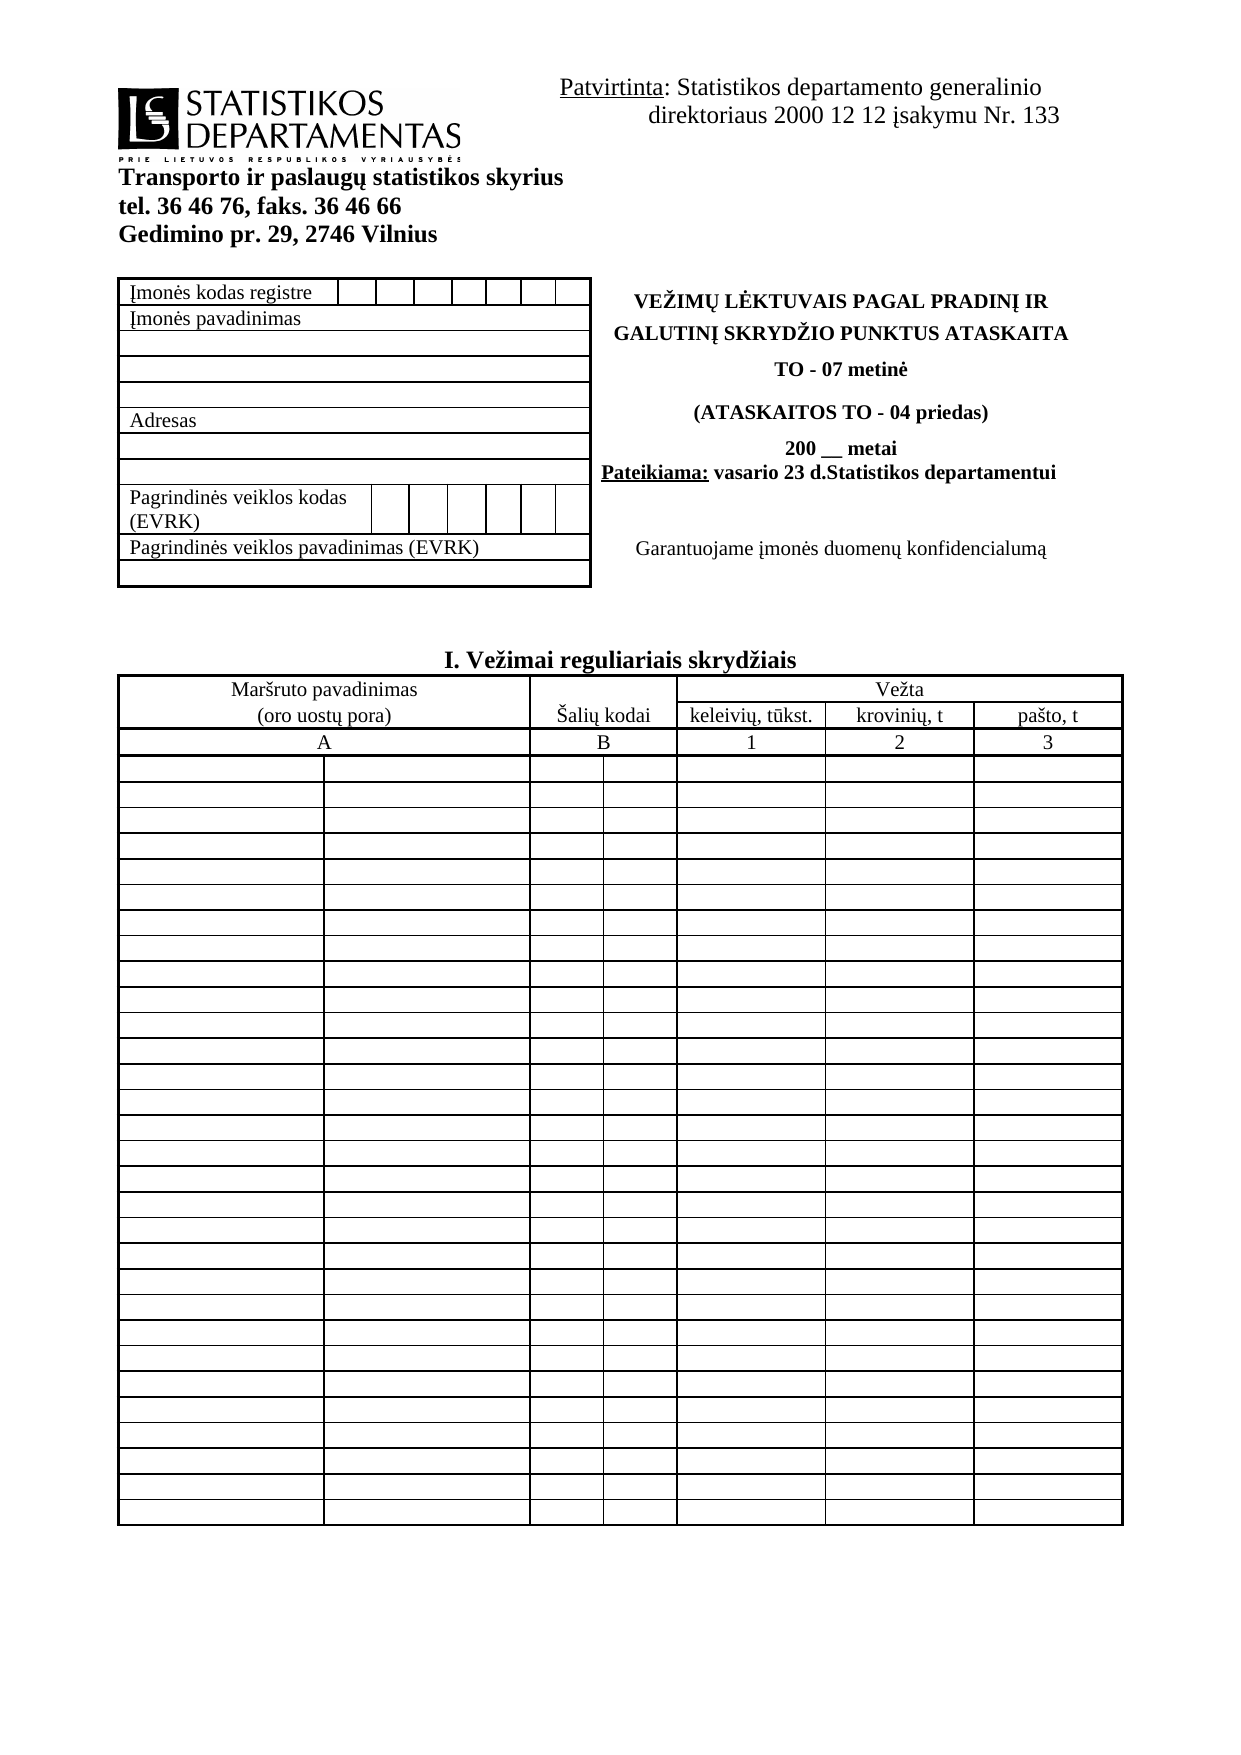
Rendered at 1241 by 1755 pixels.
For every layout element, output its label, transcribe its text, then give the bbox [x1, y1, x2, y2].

table_cell [325, 1218, 529, 1242]
text Transporto ir paslaugų statistikos skyrius [118, 162, 1122, 191]
table_cell [826, 1449, 973, 1473]
table_cell [604, 808, 676, 832]
table_cell [120, 1065, 323, 1088]
table_cell [678, 1065, 825, 1088]
table_cell [826, 885, 973, 909]
table_cell [678, 1423, 825, 1447]
table_cell [604, 988, 676, 1012]
table_cell [826, 1321, 973, 1345]
table_cell [826, 1295, 973, 1319]
table_cell [975, 1065, 1121, 1088]
table_cell [604, 1090, 676, 1114]
table_cell [372, 485, 408, 533]
table_cell [522, 485, 555, 533]
table_cell B [531, 730, 676, 754]
table_cell [975, 808, 1121, 832]
table_header [522, 280, 555, 304]
table_header [339, 280, 375, 304]
text tel. 36 46 76, faks. 36 46 66 [118, 191, 1122, 219]
table_cell [678, 988, 825, 1012]
table_cell [678, 885, 825, 909]
table_cell [531, 1090, 603, 1114]
table_cell [678, 962, 825, 986]
table_cell [410, 485, 447, 533]
table_cell [604, 834, 676, 858]
table_cell Adresas [120, 408, 589, 432]
table_cell [975, 1090, 1121, 1114]
table_cell [120, 988, 323, 1012]
table_header [531, 677, 676, 701]
table_cell [826, 1500, 973, 1524]
table_cell Įmonės pavadinimas [120, 306, 589, 330]
table_cell [975, 1116, 1121, 1140]
table_cell [678, 1141, 825, 1165]
table_cell [531, 1218, 603, 1242]
table_cell [826, 1141, 973, 1165]
table_header Maršruto pavadinimas [120, 677, 529, 701]
table_cell [975, 1398, 1121, 1422]
table_cell [531, 1116, 603, 1140]
table_cell [678, 911, 825, 935]
table_cell [120, 1321, 323, 1345]
table_cell [120, 1475, 323, 1498]
table_cell [325, 885, 529, 909]
table_cell [678, 834, 825, 858]
table_cell [826, 1065, 973, 1088]
table_cell [325, 1372, 529, 1396]
table_cell [826, 808, 973, 832]
table_cell [325, 1423, 529, 1447]
table_cell [975, 1295, 1121, 1319]
table_cell [678, 1116, 825, 1140]
table_cell [325, 962, 529, 986]
table_cell [325, 1193, 529, 1217]
table_cell [325, 808, 529, 832]
table_cell [120, 1090, 323, 1114]
table_cell [975, 1321, 1121, 1345]
table_cell [826, 936, 973, 960]
table_cell [975, 885, 1121, 909]
table_cell [325, 1039, 529, 1063]
table_cell [826, 834, 973, 858]
table_cell [120, 783, 323, 807]
table_cell [531, 1193, 603, 1217]
table_cell [120, 357, 589, 381]
table_cell [120, 1423, 323, 1447]
table_cell [826, 1423, 973, 1447]
table_cell [678, 1244, 825, 1268]
table_cell [120, 1346, 323, 1370]
table_cell [556, 485, 589, 533]
table_cell [531, 911, 603, 935]
table_cell [678, 1167, 825, 1191]
table_cell [826, 1270, 973, 1293]
table_cell [325, 1321, 529, 1345]
table_cell [604, 936, 676, 960]
table_cell [826, 1398, 973, 1422]
table_cell [120, 383, 589, 407]
table_cell [678, 1346, 825, 1370]
table_cell [826, 1218, 973, 1242]
table_cell [120, 1193, 323, 1217]
table_cell [975, 783, 1121, 807]
table_cell [604, 1270, 676, 1293]
table_cell [325, 1090, 529, 1114]
table_cell [325, 1346, 529, 1370]
table_header [453, 280, 485, 304]
table_cell [604, 860, 676, 883]
table_cell [120, 962, 323, 986]
table_cell [120, 1218, 323, 1242]
table_cell [678, 1449, 825, 1473]
table_cell [604, 1116, 676, 1140]
table_cell [531, 885, 603, 909]
table_cell [531, 1167, 603, 1191]
table_cell [604, 911, 676, 935]
table_cell [604, 1423, 676, 1447]
table_cell [531, 1039, 603, 1063]
table_cell [678, 1475, 825, 1498]
table_cell [826, 783, 973, 807]
table_cell [120, 1116, 323, 1140]
table_cell [975, 1475, 1121, 1498]
table_cell [678, 1013, 825, 1037]
table_cell [325, 783, 529, 807]
table_cell [325, 1065, 529, 1088]
table_cell [975, 988, 1121, 1012]
table_cell [678, 1039, 825, 1063]
table_cell [487, 485, 520, 533]
table_cell [531, 834, 603, 858]
table_cell [826, 1167, 973, 1191]
table_cell [531, 1065, 603, 1088]
table_cell [325, 1475, 529, 1498]
table_cell [678, 1321, 825, 1345]
table_cell [325, 1449, 529, 1473]
table_cell [604, 1244, 676, 1268]
table_cell [678, 1372, 825, 1396]
table_cell 2 [826, 730, 973, 754]
table_cell [531, 1398, 603, 1422]
table_cell [120, 1013, 323, 1037]
table_cell [678, 1090, 825, 1114]
table_cell [826, 1090, 973, 1114]
table_cell (oro uostų pora) [120, 701, 529, 727]
table_cell [975, 1039, 1121, 1063]
table_cell [826, 1372, 973, 1396]
table_cell [604, 1398, 676, 1422]
table_cell [531, 1475, 603, 1498]
table_cell [531, 1500, 603, 1524]
table_cell Pagrindinės veiklos pavadinimas (EVRK) [120, 535, 589, 559]
table_cell [826, 1039, 973, 1063]
table_cell [826, 1116, 973, 1140]
table_cell [604, 1218, 676, 1242]
table_cell [604, 1013, 676, 1037]
table_cell keleivių, tūkst. [678, 703, 825, 727]
table_cell [826, 860, 973, 883]
table_cell [975, 936, 1121, 960]
table_cell [604, 757, 676, 781]
table_cell [325, 1295, 529, 1319]
table_cell [975, 1167, 1121, 1191]
table_header Įmonės kodas registre [120, 280, 337, 304]
table_cell [531, 1295, 603, 1319]
table_cell [975, 1141, 1121, 1165]
table_cell [975, 1500, 1121, 1524]
table_cell [678, 860, 825, 883]
table_cell [975, 1218, 1121, 1242]
table_cell [678, 808, 825, 832]
table_cell [678, 783, 825, 807]
text Gedimino pr. 29, 2746 Vilnius [118, 219, 1122, 248]
table_cell [826, 1346, 973, 1370]
table_cell [975, 757, 1121, 781]
table_cell pašto, t [975, 703, 1121, 727]
table_cell Pagrindinės veiklos kodas (EVRK) [120, 485, 371, 533]
table_cell [325, 1116, 529, 1140]
table_cell [531, 1321, 603, 1345]
table_cell [531, 1244, 603, 1268]
table_cell [604, 1167, 676, 1191]
table_cell [678, 1500, 825, 1524]
table_cell [120, 808, 323, 832]
table_cell [325, 1398, 529, 1422]
table_cell [120, 1372, 323, 1396]
table_cell [975, 1423, 1121, 1447]
table_cell [604, 1372, 676, 1396]
table_cell [120, 561, 589, 584]
table_cell [678, 1193, 825, 1217]
table_cell [604, 1141, 676, 1165]
table_cell [120, 460, 589, 483]
text I. Vežimai reguliariais skrydžiais [118, 645, 1122, 674]
table_header [487, 280, 520, 304]
table_cell [604, 1346, 676, 1370]
table_cell [325, 834, 529, 858]
table_cell [120, 1141, 323, 1165]
table_cell [531, 1346, 603, 1370]
table_cell krovinių, t [826, 703, 973, 727]
table_cell [604, 1475, 676, 1498]
table_cell [604, 1321, 676, 1345]
table_cell Šalių kodai [531, 701, 676, 727]
table_cell [325, 1167, 529, 1191]
table_cell [531, 1013, 603, 1037]
table_cell [975, 860, 1121, 883]
table_cell [531, 757, 603, 781]
table_cell [678, 1218, 825, 1242]
table_cell [604, 885, 676, 909]
table_cell [325, 936, 529, 960]
table_cell [975, 1013, 1121, 1037]
table_cell [604, 783, 676, 807]
table_cell [120, 1449, 323, 1473]
table_cell [604, 1500, 676, 1524]
table_cell [120, 1244, 323, 1268]
table_cell [531, 860, 603, 883]
table_cell [120, 1398, 323, 1422]
table_cell [531, 1141, 603, 1165]
table_cell [531, 936, 603, 960]
table_cell [120, 834, 323, 858]
table_cell [120, 885, 323, 909]
table_cell [678, 757, 825, 781]
table_cell [975, 962, 1121, 986]
table_cell [120, 1039, 323, 1063]
table_cell [325, 1244, 529, 1268]
table_cell [975, 834, 1121, 858]
table_cell [120, 911, 323, 935]
table_cell [826, 988, 973, 1012]
table_cell [531, 1372, 603, 1396]
table_cell [975, 1193, 1121, 1217]
table_cell [678, 1270, 825, 1293]
table_cell [604, 962, 676, 986]
table_cell [120, 434, 589, 458]
table_cell [975, 1270, 1121, 1293]
table_cell [975, 1449, 1121, 1473]
table_cell [975, 1244, 1121, 1268]
table_cell [531, 962, 603, 986]
table_cell [604, 1295, 676, 1319]
table_cell [604, 1193, 676, 1217]
table_cell [325, 1500, 529, 1524]
table_cell [325, 1141, 529, 1165]
table_cell [604, 1449, 676, 1473]
table_cell [531, 783, 603, 807]
table_cell [120, 1295, 323, 1319]
table_header [556, 280, 589, 304]
table_cell [120, 1270, 323, 1293]
table_cell [826, 1013, 973, 1037]
table_cell [604, 1065, 676, 1088]
table_cell [120, 860, 323, 883]
table_cell [604, 1039, 676, 1063]
table_cell [826, 1244, 973, 1268]
table_cell [826, 1475, 973, 1498]
table_cell [120, 936, 323, 960]
table_cell [120, 757, 323, 781]
table_cell [975, 1372, 1121, 1396]
table_header Vežta [678, 677, 1121, 701]
table_cell [531, 1449, 603, 1473]
table_cell [826, 757, 973, 781]
table_cell [120, 1500, 323, 1524]
table_cell [325, 860, 529, 883]
table_cell [325, 1013, 529, 1037]
table_cell [826, 962, 973, 986]
table_cell [325, 988, 529, 1012]
table_cell [448, 485, 485, 533]
table_header [377, 280, 413, 304]
table_cell [531, 808, 603, 832]
table_cell [531, 1270, 603, 1293]
table_cell [120, 1167, 323, 1191]
table_cell A [120, 730, 529, 754]
table_cell [325, 757, 529, 781]
table_cell [678, 936, 825, 960]
table_cell 3 [975, 730, 1121, 754]
table_cell [120, 331, 589, 355]
table_cell [531, 1423, 603, 1447]
table_cell [531, 988, 603, 1012]
table_cell [826, 1193, 973, 1217]
table_cell [975, 1346, 1121, 1370]
table_cell [975, 911, 1121, 935]
table_cell [678, 1295, 825, 1319]
table_cell [325, 911, 529, 935]
table_cell [826, 911, 973, 935]
table_cell 1 [678, 730, 825, 754]
table_header [415, 280, 451, 304]
table_cell [325, 1270, 529, 1293]
table_cell [678, 1398, 825, 1422]
